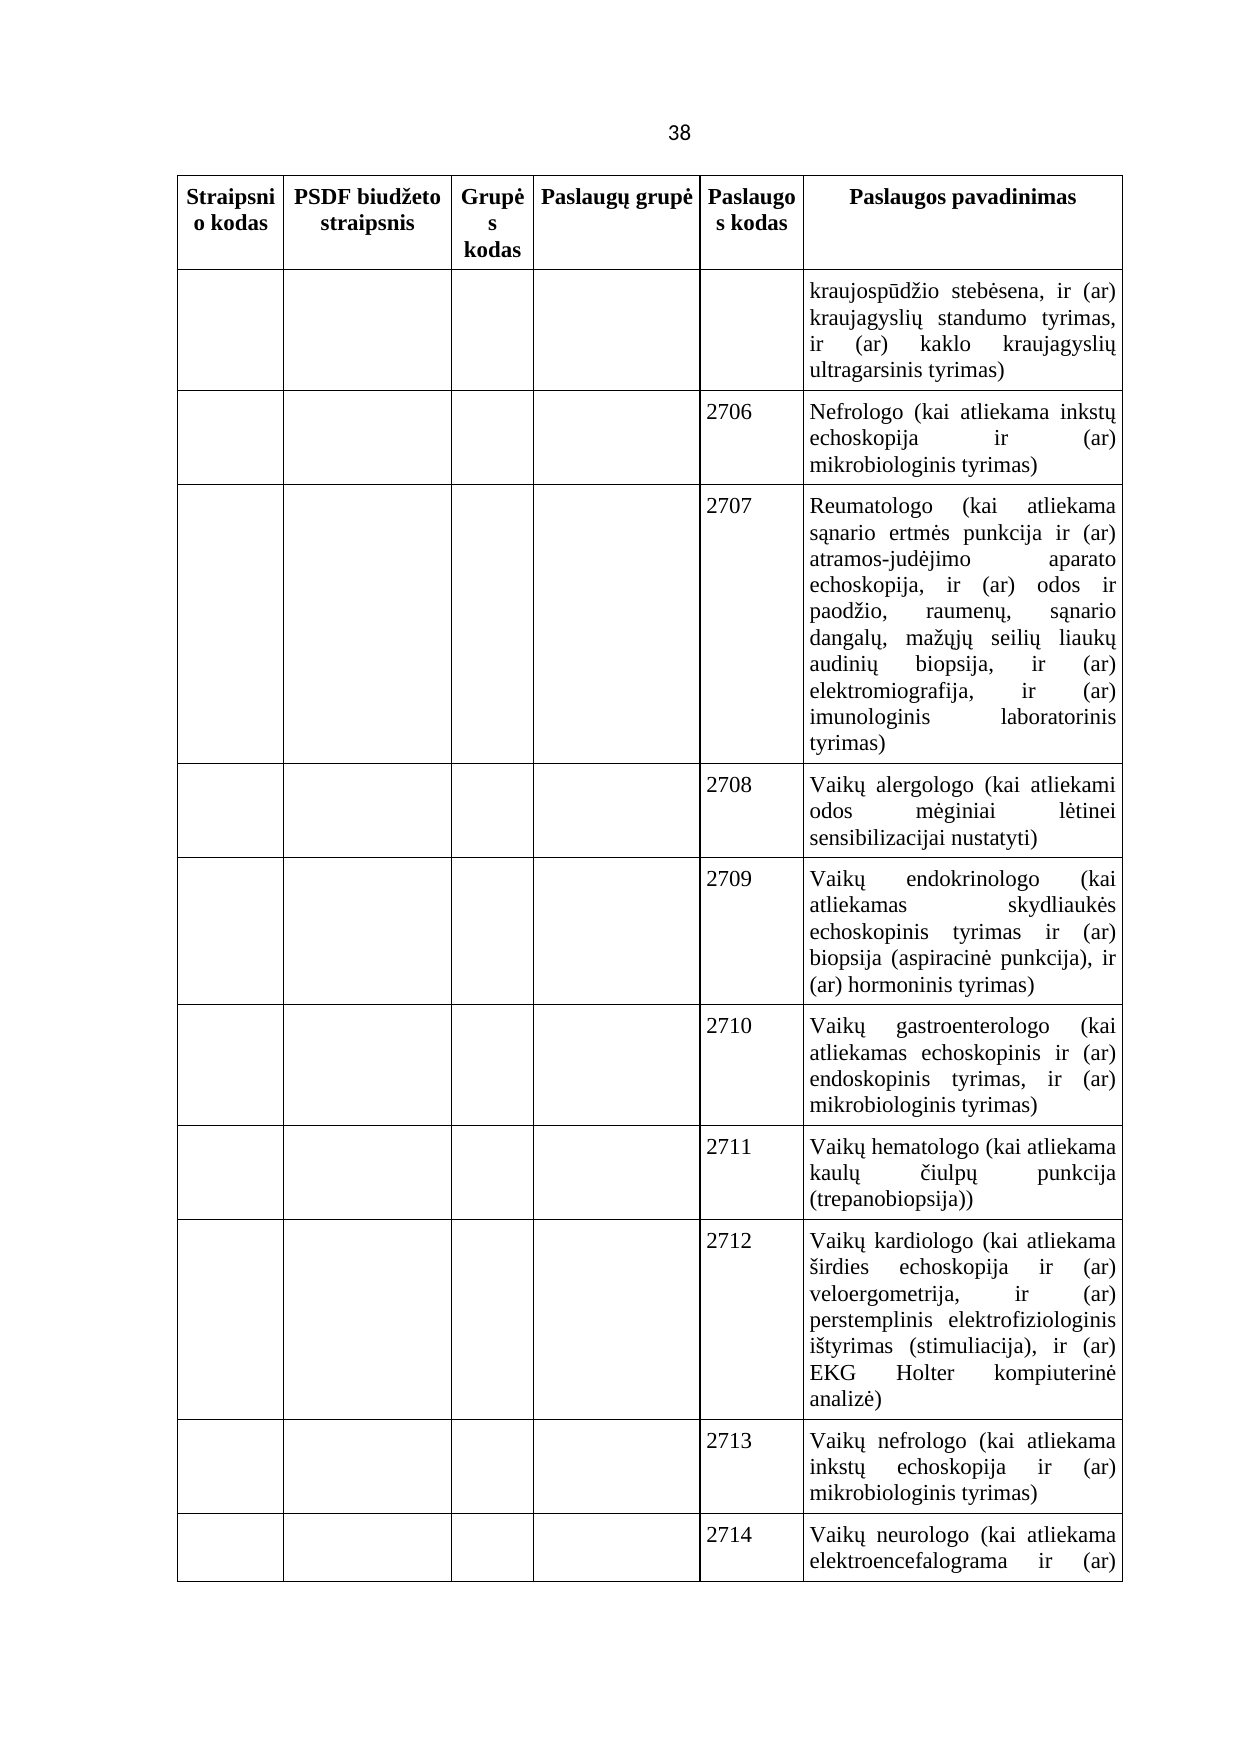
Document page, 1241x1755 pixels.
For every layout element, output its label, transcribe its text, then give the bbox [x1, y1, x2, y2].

table_cell Vaikų gastroenterologo (kai atliekamas echoskopinis ir (ar) endoskopinis tyrimas, ir (ar) mikrobiologinis tyrimas) [804, 1005, 1122, 1125]
table_header Paslaugų grupė [534, 176, 699, 269]
table_cell [284, 1220, 451, 1419]
table_cell [452, 1420, 533, 1513]
table_cell [178, 858, 283, 1004]
table_header Paslaugos kodas [701, 176, 803, 269]
table_cell [284, 1126, 451, 1219]
table_cell [534, 270, 699, 390]
table_cell Vaikų hematologo (kai atliekama kaulų čiulpų punkcija (trepanobiopsija)) [804, 1126, 1122, 1219]
table_cell [701, 270, 803, 390]
table_cell [452, 858, 533, 1004]
table_cell Reumatologo (kai atliekama sąnario ertmės punkcija ir (ar) atramos-judėjimo aparato echoskopija, ir (ar) odos ir paodžio, raumenų, sąnario dangalų, mažųjų seilių liaukų audinių biopsija, ir (ar) elektromiografija, ir (ar) imunologinis laboratorinis tyrimas) [804, 485, 1122, 763]
table_cell [452, 1220, 533, 1419]
table_cell 2713 [701, 1420, 803, 1513]
table_cell 2707 [701, 485, 803, 763]
table_cell [452, 485, 533, 763]
table_cell 2714 [701, 1514, 803, 1581]
table_cell kraujospūdžio stebėsena, ir (ar) kraujagyslių standumo tyrimas, ir (ar) kaklo kraujagyslių ultragarsinis tyrimas) [804, 270, 1122, 390]
table_cell [178, 391, 283, 484]
table_cell [178, 1126, 283, 1219]
table_cell [178, 485, 283, 763]
table_cell Vaikų neurologo (kai atliekama elektroencefalograma ir (ar) [804, 1514, 1122, 1581]
table_cell [534, 485, 699, 763]
table_cell [284, 1514, 451, 1581]
table_cell [534, 1420, 699, 1513]
table_header Grupės kodas [452, 176, 533, 269]
table_cell 2712 [701, 1220, 803, 1419]
table_cell [284, 1420, 451, 1513]
table_cell Vaikų nefrologo (kai atliekama inkstų echoskopija ir (ar) mikrobiologinis tyrimas) [804, 1420, 1122, 1513]
table_cell [452, 764, 533, 857]
table_cell Nefrologo (kai atliekama inkstų echoskopija ir (ar) mikrobiologinis tyrimas) [804, 391, 1122, 484]
table_cell [178, 1514, 283, 1581]
table_cell Vaikų endokrinologo (kai atliekamas skydliaukės echoskopinis tyrimas ir (ar) biopsija (aspiracinė punkcija), ir (ar) hormoninis tyrimas) [804, 858, 1122, 1004]
table_cell [534, 764, 699, 857]
table_cell [284, 1005, 451, 1125]
table_cell [178, 1420, 283, 1513]
table_cell [452, 1514, 533, 1581]
table_cell [452, 391, 533, 484]
table_cell Vaikų alergologo (kai atliekami odos mėginiai lėtinei sensibilizacijai nustatyti) [804, 764, 1122, 857]
table_cell 2710 [701, 1005, 803, 1125]
table_cell [284, 858, 451, 1004]
table_cell [452, 1126, 533, 1219]
table_cell [534, 1126, 699, 1219]
table_cell 2711 [701, 1126, 803, 1219]
table_cell [178, 764, 283, 857]
table_cell [284, 270, 451, 390]
table_header Paslaugos pavadinimas [804, 176, 1122, 269]
table_header PSDF biudžeto straipsnis [284, 176, 451, 269]
table_cell [284, 391, 451, 484]
table_cell [534, 858, 699, 1004]
table_cell [534, 1514, 699, 1581]
table_cell [534, 1005, 699, 1125]
table_cell [534, 391, 699, 484]
table_cell [178, 1005, 283, 1125]
table_cell [178, 270, 283, 390]
table_header Straipsnio kodas [178, 176, 283, 269]
table_cell Vaikų kardiologo (kai atliekama širdies echoskopija ir (ar) veloergometrija, ir (ar) perstemplinis elektrofiziologinis ištyrimas (stimuliacija), ir (ar) EKG Holter kompiuterinė analizė) [804, 1220, 1122, 1419]
table_cell 2706 [701, 391, 803, 484]
table_cell [284, 764, 451, 857]
table_cell [452, 1005, 533, 1125]
table_cell [284, 485, 451, 763]
table_cell 2708 [701, 764, 803, 857]
table_cell 2709 [701, 858, 803, 1004]
table_cell [534, 1220, 699, 1419]
table_cell [178, 1220, 283, 1419]
table_cell [452, 270, 533, 390]
